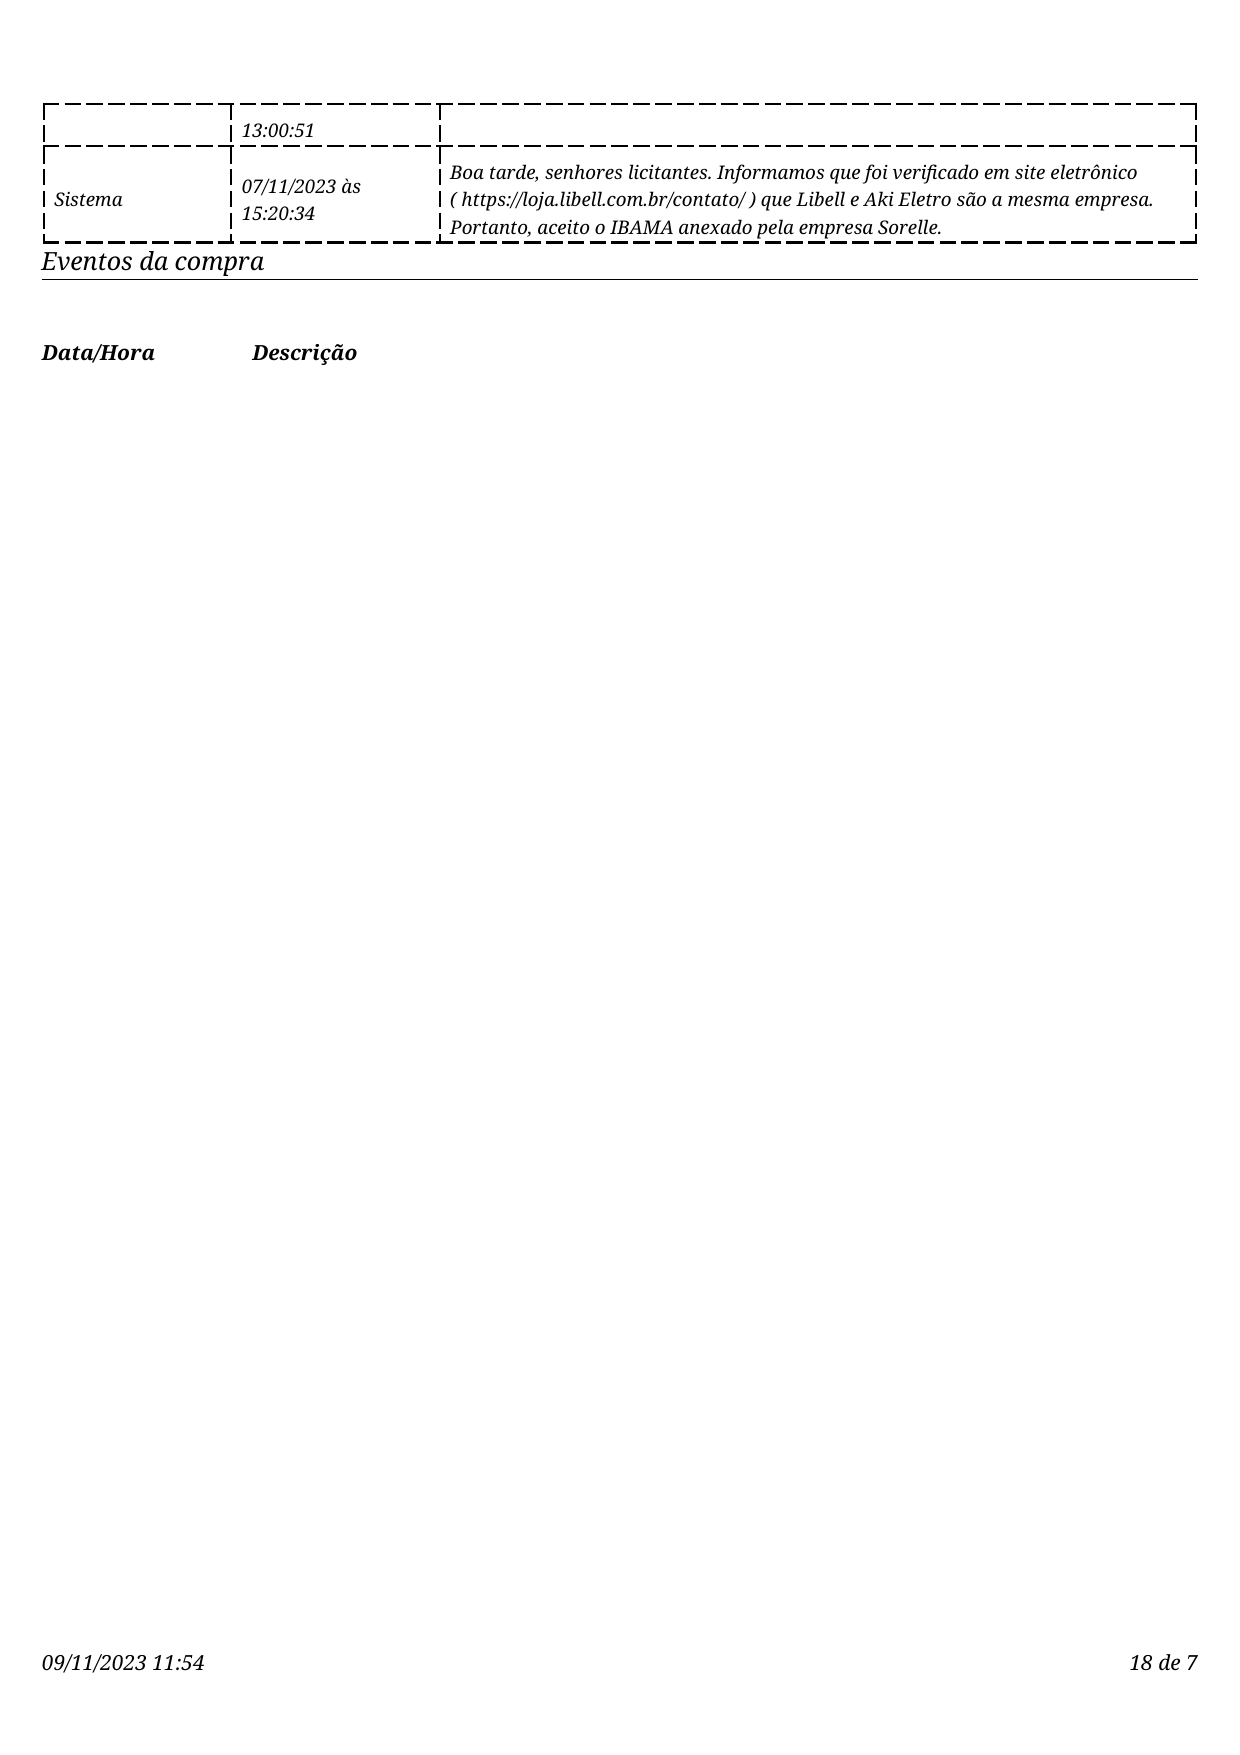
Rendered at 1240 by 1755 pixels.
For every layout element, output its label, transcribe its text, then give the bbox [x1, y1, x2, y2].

table_cell 07/11/2023 às 15:20:34 [231, 145, 439, 241]
table_cell Boa tarde, senhores licitantes. Informamos que foi verificado em site eletrônico ( https://loja.libell.com.br/contato/ ) que Libell e Aki Eletro são a mesma empresa. Portanto, aceito o IBAMA anexado pela empresa Sorelle. [440, 145, 1196, 241]
text Data/Hora Descrição [42, 338, 1200, 367]
table_cell Sistema [44, 145, 231, 241]
subtitle Eventos da compra [41, 243, 1200, 277]
table_cell [44, 103, 231, 145]
table_cell [440, 103, 1196, 145]
table_cell 13:00:51 [231, 103, 439, 145]
